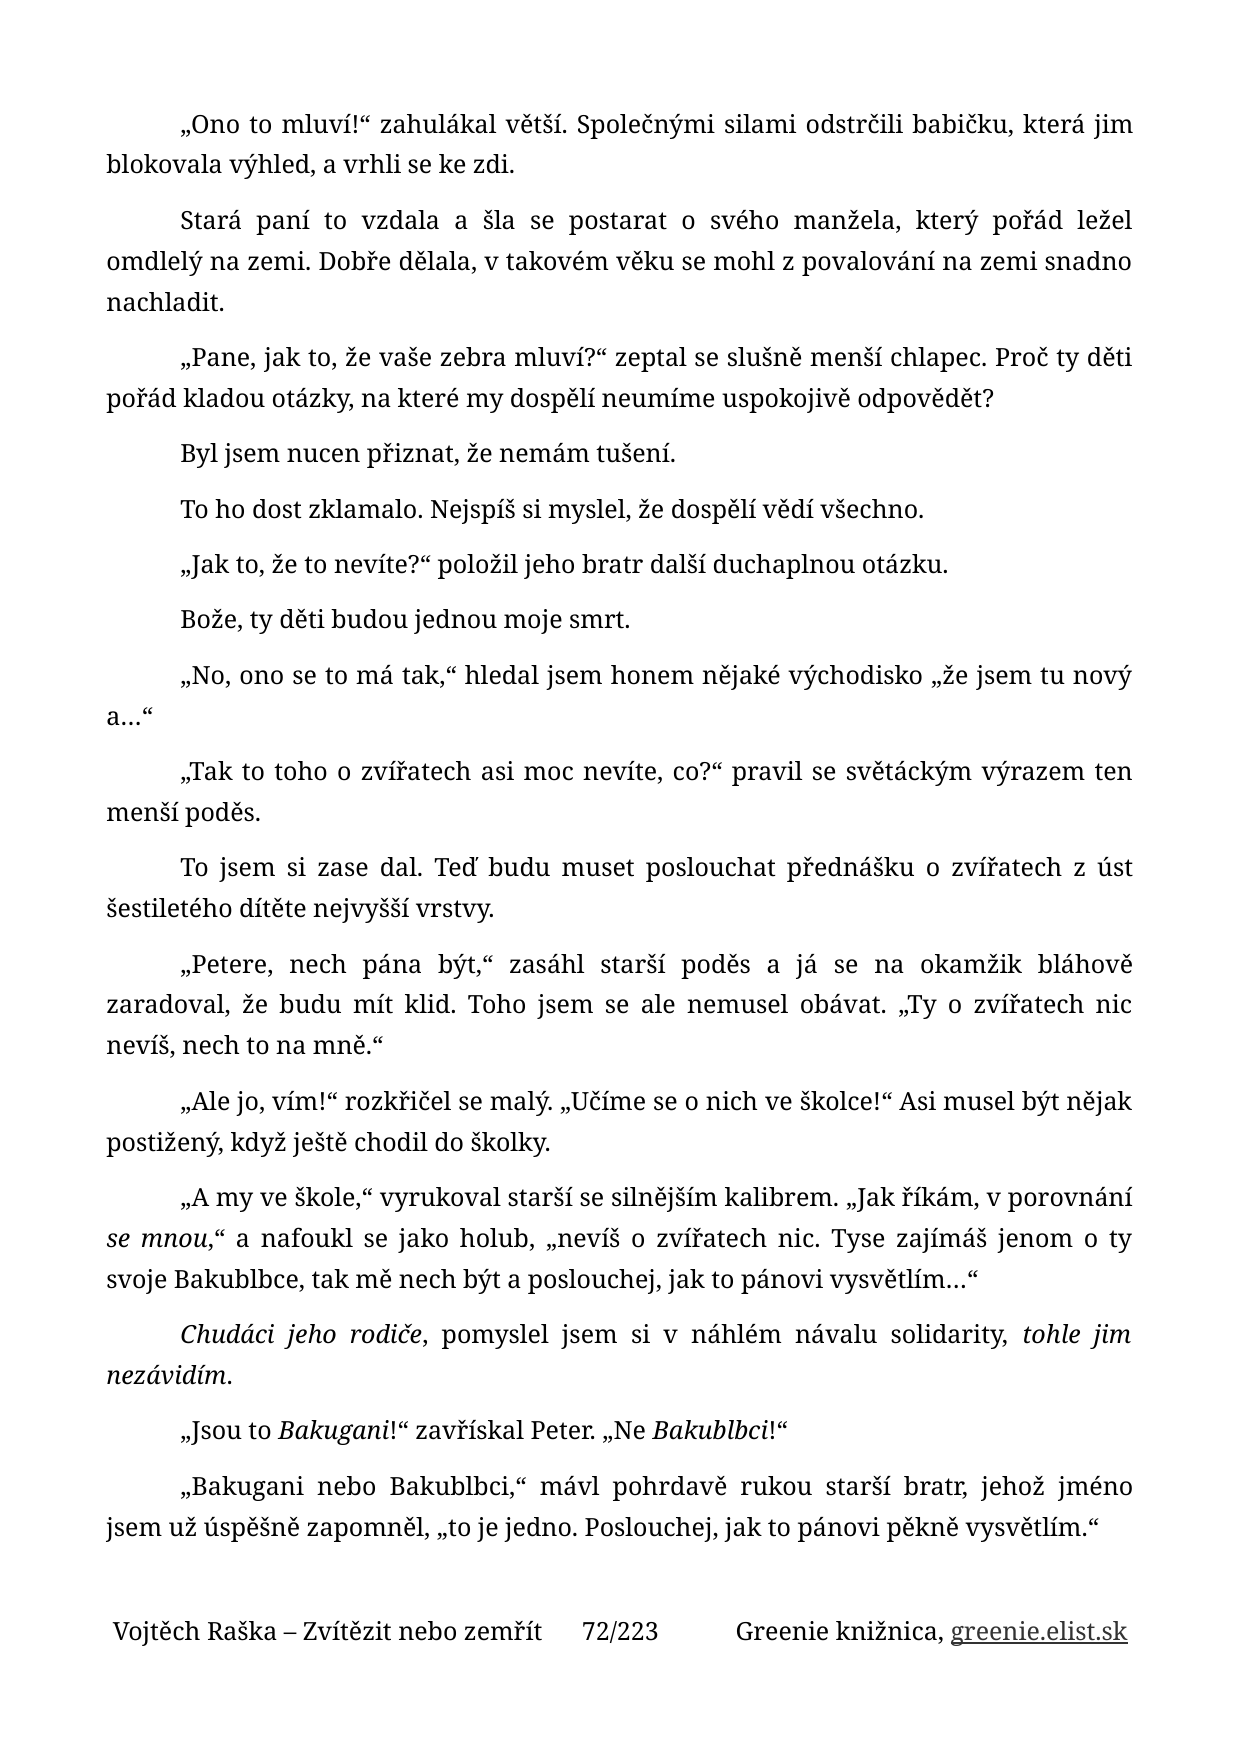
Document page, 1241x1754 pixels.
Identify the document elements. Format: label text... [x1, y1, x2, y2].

text To jsem si zase dal. Teď budu muset poslouchat přednášku o zvířatech z úst šestiletého dítěte nejvyšší vrstvy. [106, 850, 1134, 925]
text „Petere, nech pána být,“ zasáhl starší poděs a já se na okamžik bláhově zaradoval, že budu mít klid. Toho jsem se ale nemusel obávat. „Ty o zvířatech nic nevíš, nech to na mně.“ [106, 946, 1134, 1062]
text „No, ono se to má tak,“ hledal jsem honem nějaké východisko „že jsem tu nový a…“ [106, 657, 1134, 732]
text „Bakugani nebo Bakublbci,“ mávl pohrdavě rukou starší bratr, jehož jméno jsem už úspěšně zapomněl, „to je jedno. Poslouchej, jak to pánovi pěkně vysvětlím.“ [106, 1468, 1134, 1543]
text Bože, ty děti budou jednou moje smrt. [106, 602, 1134, 636]
text „Pane, jak to, že vaše zebra mluví?“ zeptal se slušně menší chlapec. Proč ty děti pořád kladou otázky, na které my dospělí neumíme uspokojivě odpovědět? [106, 339, 1134, 414]
text To ho dost zklamalo. Nejspíš si myslel, že dospělí vědí všechno. [106, 491, 1134, 525]
text Stará paní to vzdala a šla se postarat o svého manžela, který pořád ležel omdlelý na zemi. Dobře dělala, v takovém věku se mohl z povalování na zemi snadno nachladit. [106, 202, 1134, 318]
text „Tak to toho o zvířatech asi moc nevíte, co?“ pravil se světáckým výrazem ten menší poděs. [106, 754, 1134, 829]
text „Jsou to Bakugani!“ zavřískal Peter. „Ne Bakublbci!“ [106, 1413, 1134, 1447]
text Chudáci jeho rodiče, pomyslel jsem si v náhlém návalu solidarity, tohle jim nezávidím. [106, 1317, 1134, 1392]
text „A my ve škole,“ vyrukoval starší se silnějším kalibrem. „Jak říkám, v porovnání se mnou,“ a nafoukl se jako holub, „nevíš o zvířatech nic. Tyse zajímáš jenom o ty svoje Bakublbce, tak mě nech být a poslouchej, jak to pánovi vysvětlím…“ [106, 1179, 1134, 1295]
text Byl jsem nucen přiznat, že nemám tušení. [106, 436, 1134, 470]
text „Jak to, že to nevíte?“ položil jeho bratr další duchaplnou otázku. [106, 547, 1134, 581]
text „Ale jo, vím!“ rozkřičel se malý. „Učíme se o nich ve školce!“ Asi musel být nějak postižený, když ještě chodil do školky. [106, 1083, 1134, 1158]
text „Ono to mluví!“ zahulákal větší. Společnými silami odstrčili babičku, která jim blokovala výhled, a vrhli se ke zdi. [106, 106, 1134, 181]
